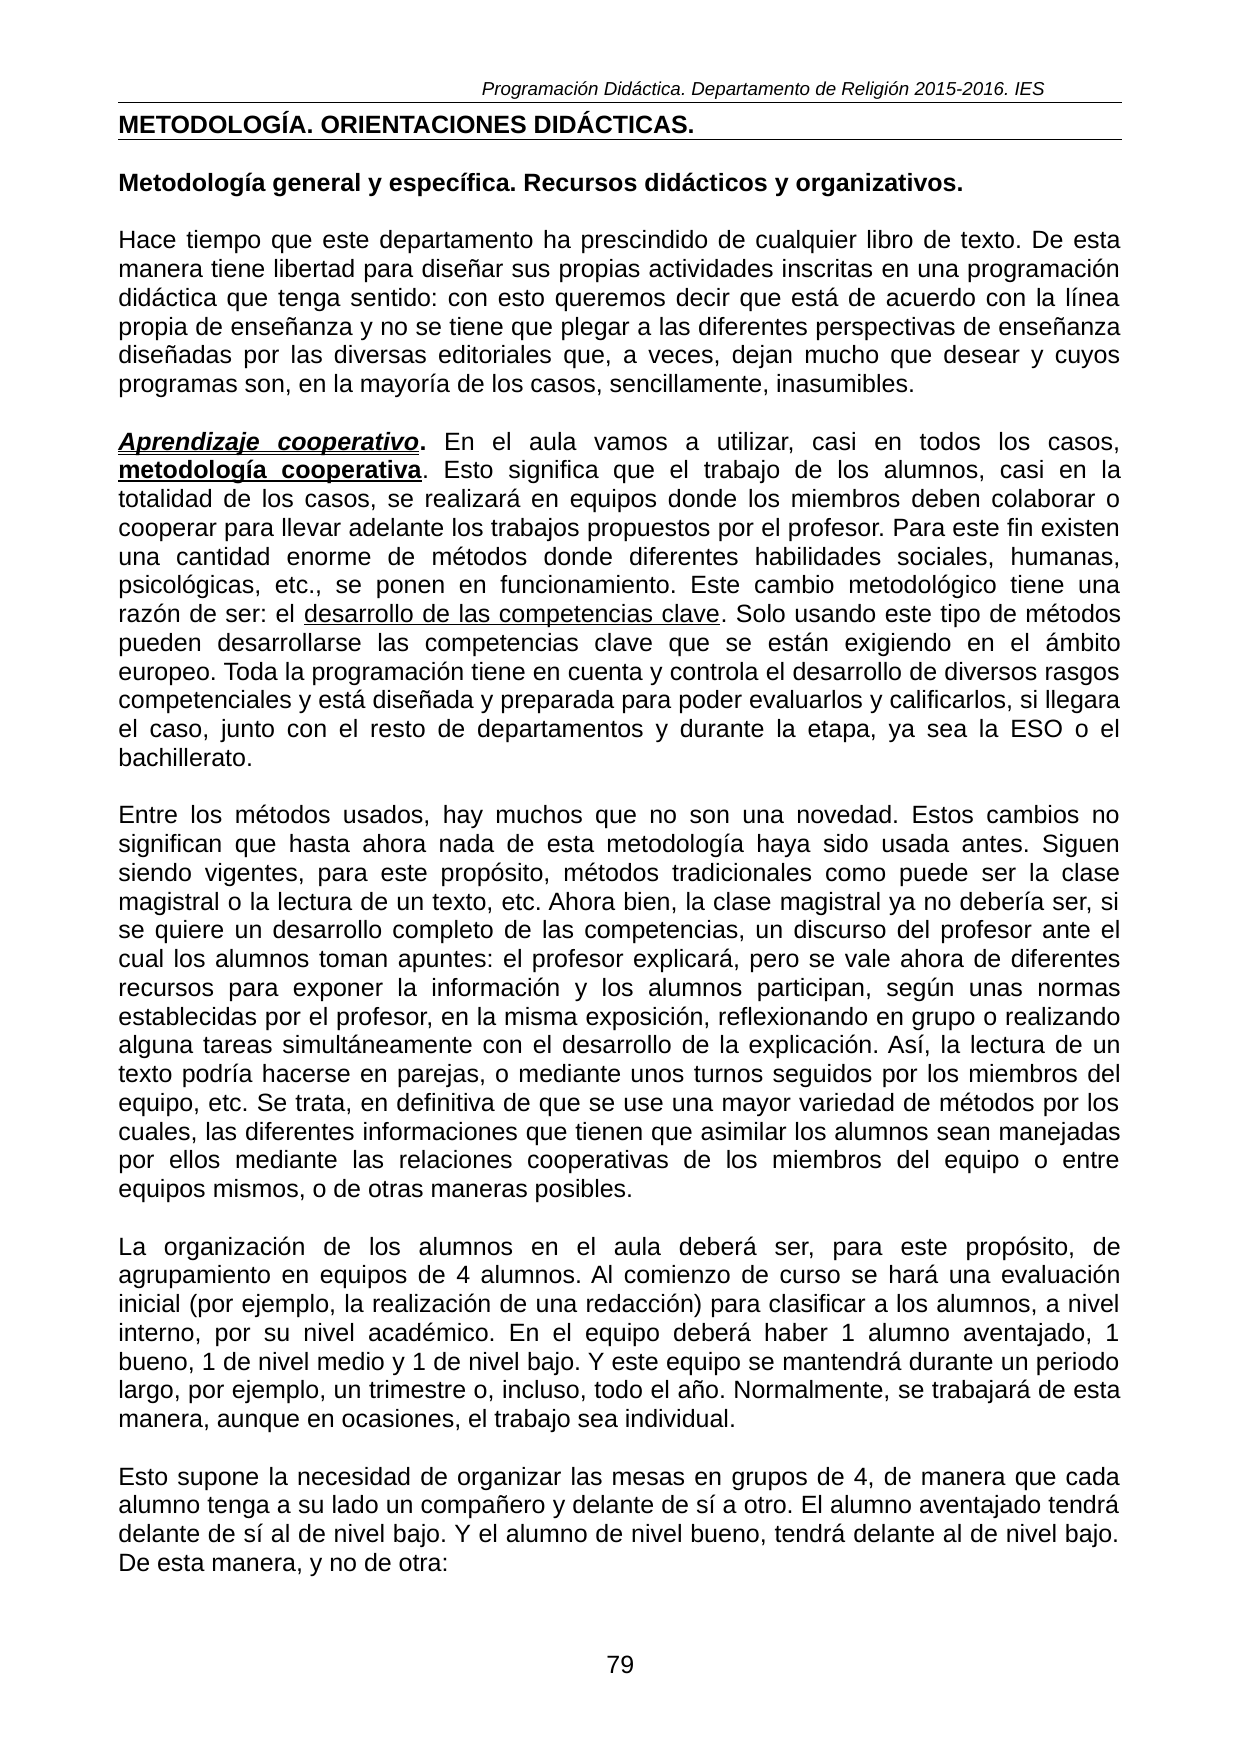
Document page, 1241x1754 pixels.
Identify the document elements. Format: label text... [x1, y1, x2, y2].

text Esto supone la necesidad de organizar las mesas en grupos de 4, de manera que cada alumno tenga a su lado un compañero y delante de sí a otro. El alumno aventajado tendrá delante de sí al de nivel bajo. Y el alumno de nivel bueno, tendrá delante al de nivel bajo. De esta manera, y no de otra: [118, 1462, 1122, 1577]
text La organización de los alumnos en el aula deberá ser, para este propósito, de agrupamiento en equipos de 4 alumnos. Al comienzo de curso se hará una evaluación inicial (por ejemplo, la realización de una redacción) para clasificar a los alumnos, a nivel interno, por su nivel académico. En el equipo deberá haber 1 alumno aventajado, 1 bueno, 1 de nivel medio y 1 de nivel bajo. Y este equipo se mantendrá durante un periodo largo, por ejemplo, un trimestre o, incluso, todo el año. Normalmente, se trabajará de esta manera, aunque en ocasiones, el trabajo sea individual. [118, 1232, 1122, 1433]
text METODOLOGÍA. ORIENTACIONES DIDÁCTICAS. [118, 110, 1122, 139]
text Entre los métodos usados, hay muchos que no son una novedad. Estos cambios no significan que hasta ahora nada de esta metodología haya sido usada antes. Siguen siendo vigentes, para este propósito, métodos tradicionales como puede ser la clase magistral o la lectura de un texto, etc. Ahora bien, la clase magistral ya no debería ser, si se quiere un desarrollo completo de las competencias, un discurso del profesor ante el cual los alumnos toman apuntes: el profesor explicará, pero se vale ahora de diferentes recursos para exponer la información y los alumnos participan, según unas normas establecidas por el profesor, en la misma exposición, reflexionando en grupo o realizando alguna tareas simultáneamente con el desarrollo de la explicación. Así, la lectura de un texto podría hacerse en parejas, o mediante unos turnos seguidos por los miembros del equipo, etc. Se trata, en definitiva de que se use una mayor variedad de métodos por los cuales, las diferentes informaciones que tienen que asimilar los alumnos sean manejadas por ellos mediante las relaciones cooperativas de los miembros del equipo o entre equipos mismos, o de otras maneras posibles. [118, 801, 1122, 1203]
text Metodología general y específica. Recursos didácticos y organizativos. [118, 168, 1122, 197]
text Hace tiempo que este departamento ha prescindido de cualquier libro de texto. De esta manera tiene libertad para diseñar sus propias actividades inscritas en una programación didáctica que tenga sentido: con esto queremos decir que está de acuerdo con la línea propia de enseñanza y no se tiene que plegar a las diferentes perspectivas de enseñanza diseñadas por las diversas editoriales que, a veces, dejan mucho que desear y cuyos programas son, en la mayoría de los casos, sencillamente, inasumibles. [118, 226, 1122, 398]
text Aprendizaje cooperativo. En el aula vamos a utilizar, casi en todos los casos, metodología cooperativa. Esto significa que el trabajo de los alumnos, casi en la totalidad de los casos, se realizará en equipos donde los miembros deben colaborar o cooperar para llevar adelante los trabajos propuestos por el profesor. Para este fin existen una cantidad enorme de métodos donde diferentes habilidades sociales, humanas, psicológicas, etc., se ponen en funcionamiento. Este cambio metodológico tiene una razón de ser: el desarrollo de las competencias clave. Solo usando este tipo de métodos pueden desarrollarse las competencias clave que se están exigiendo en el ámbito europeo. Toda la programación tiene en cuenta y controla el desarrollo de diversos rasgos competenciales y está diseñada y preparada para poder evaluarlos y calificarlos, si llegara el caso, junto con el resto de departamentos y durante la etapa, ya sea la ESO o el bachillerato. [118, 427, 1122, 772]
